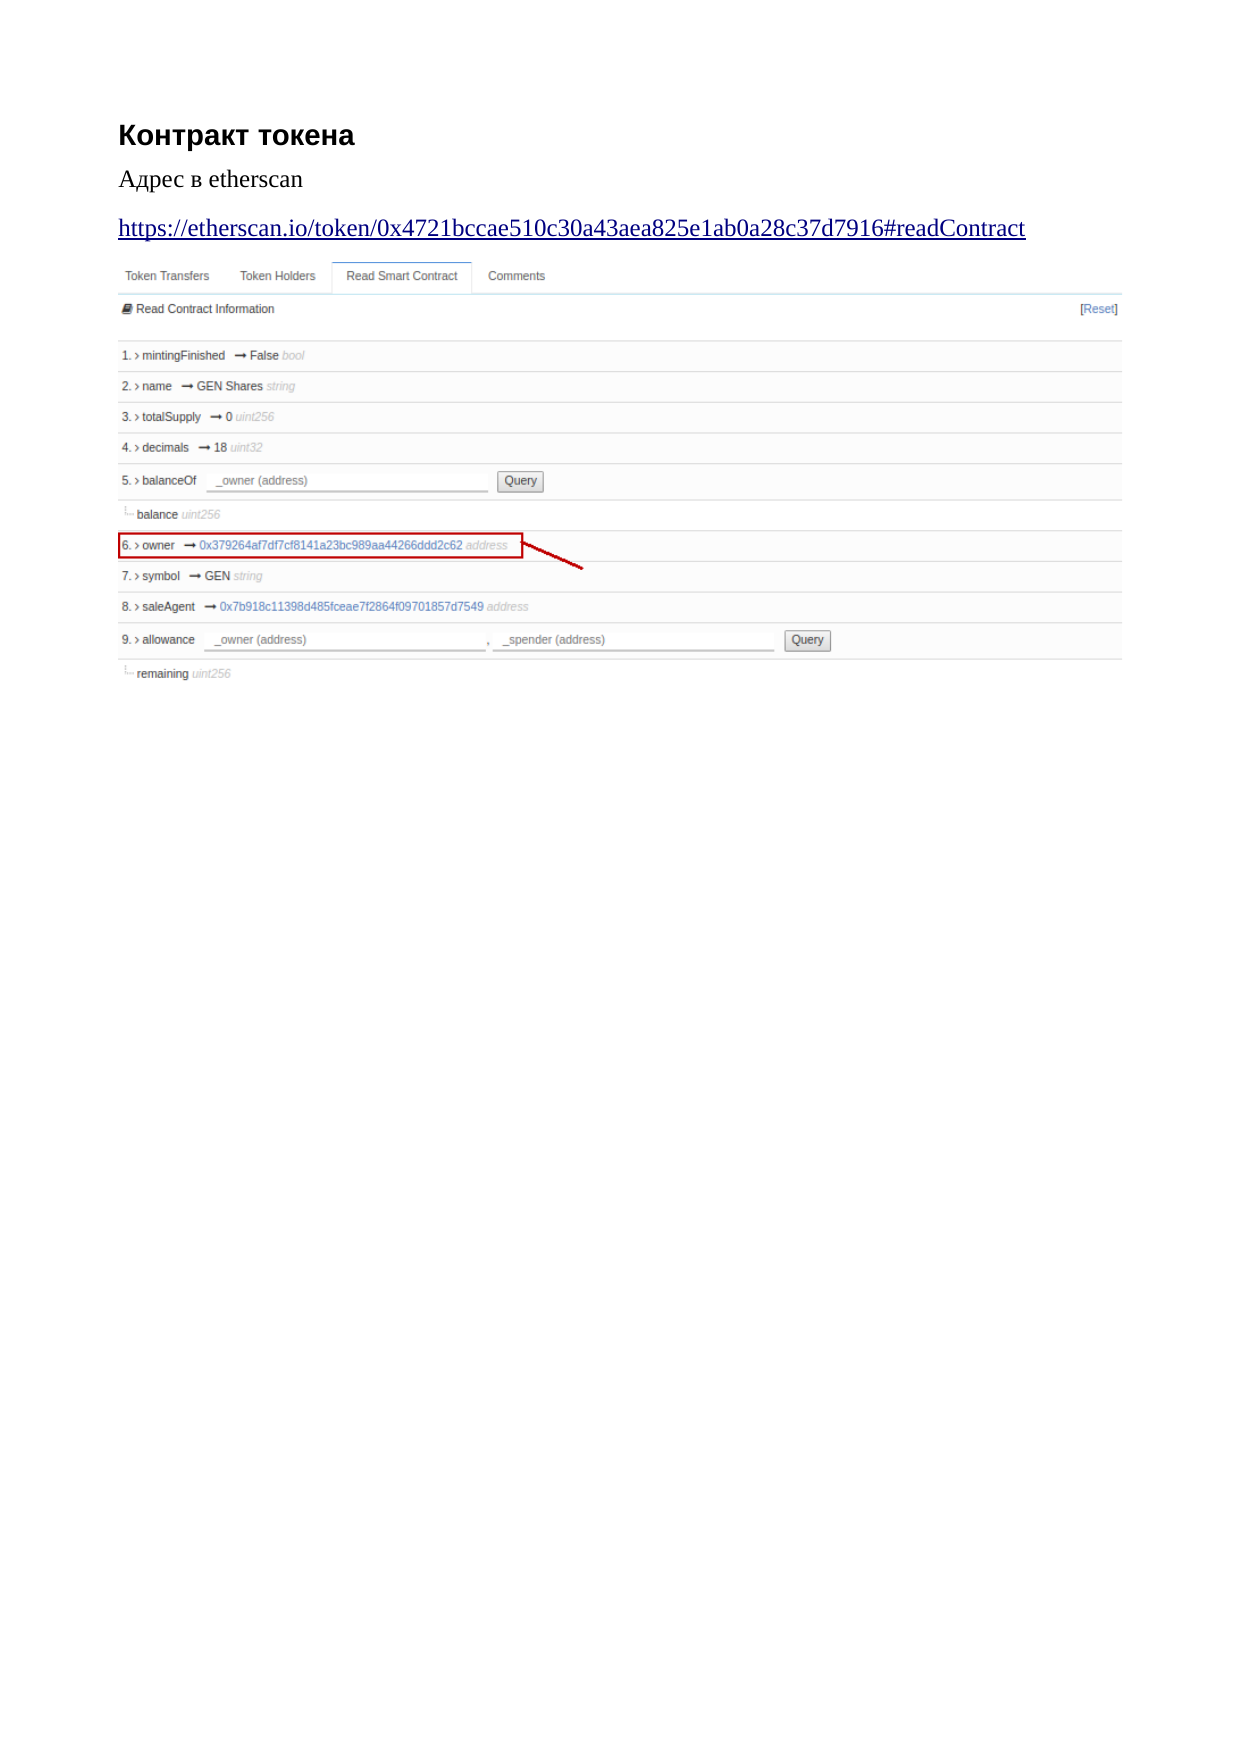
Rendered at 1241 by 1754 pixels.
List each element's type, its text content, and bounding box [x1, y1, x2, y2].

text https://etherscan.io/token/0x4721bccae510c30a43aea825e1ab0a28c37d7916#readContract [118, 213, 1122, 242]
text Адрес в etherscan [118, 164, 1122, 193]
picture [118, 262, 1123, 695]
subtitle Контракт токена [118, 118, 1122, 152]
